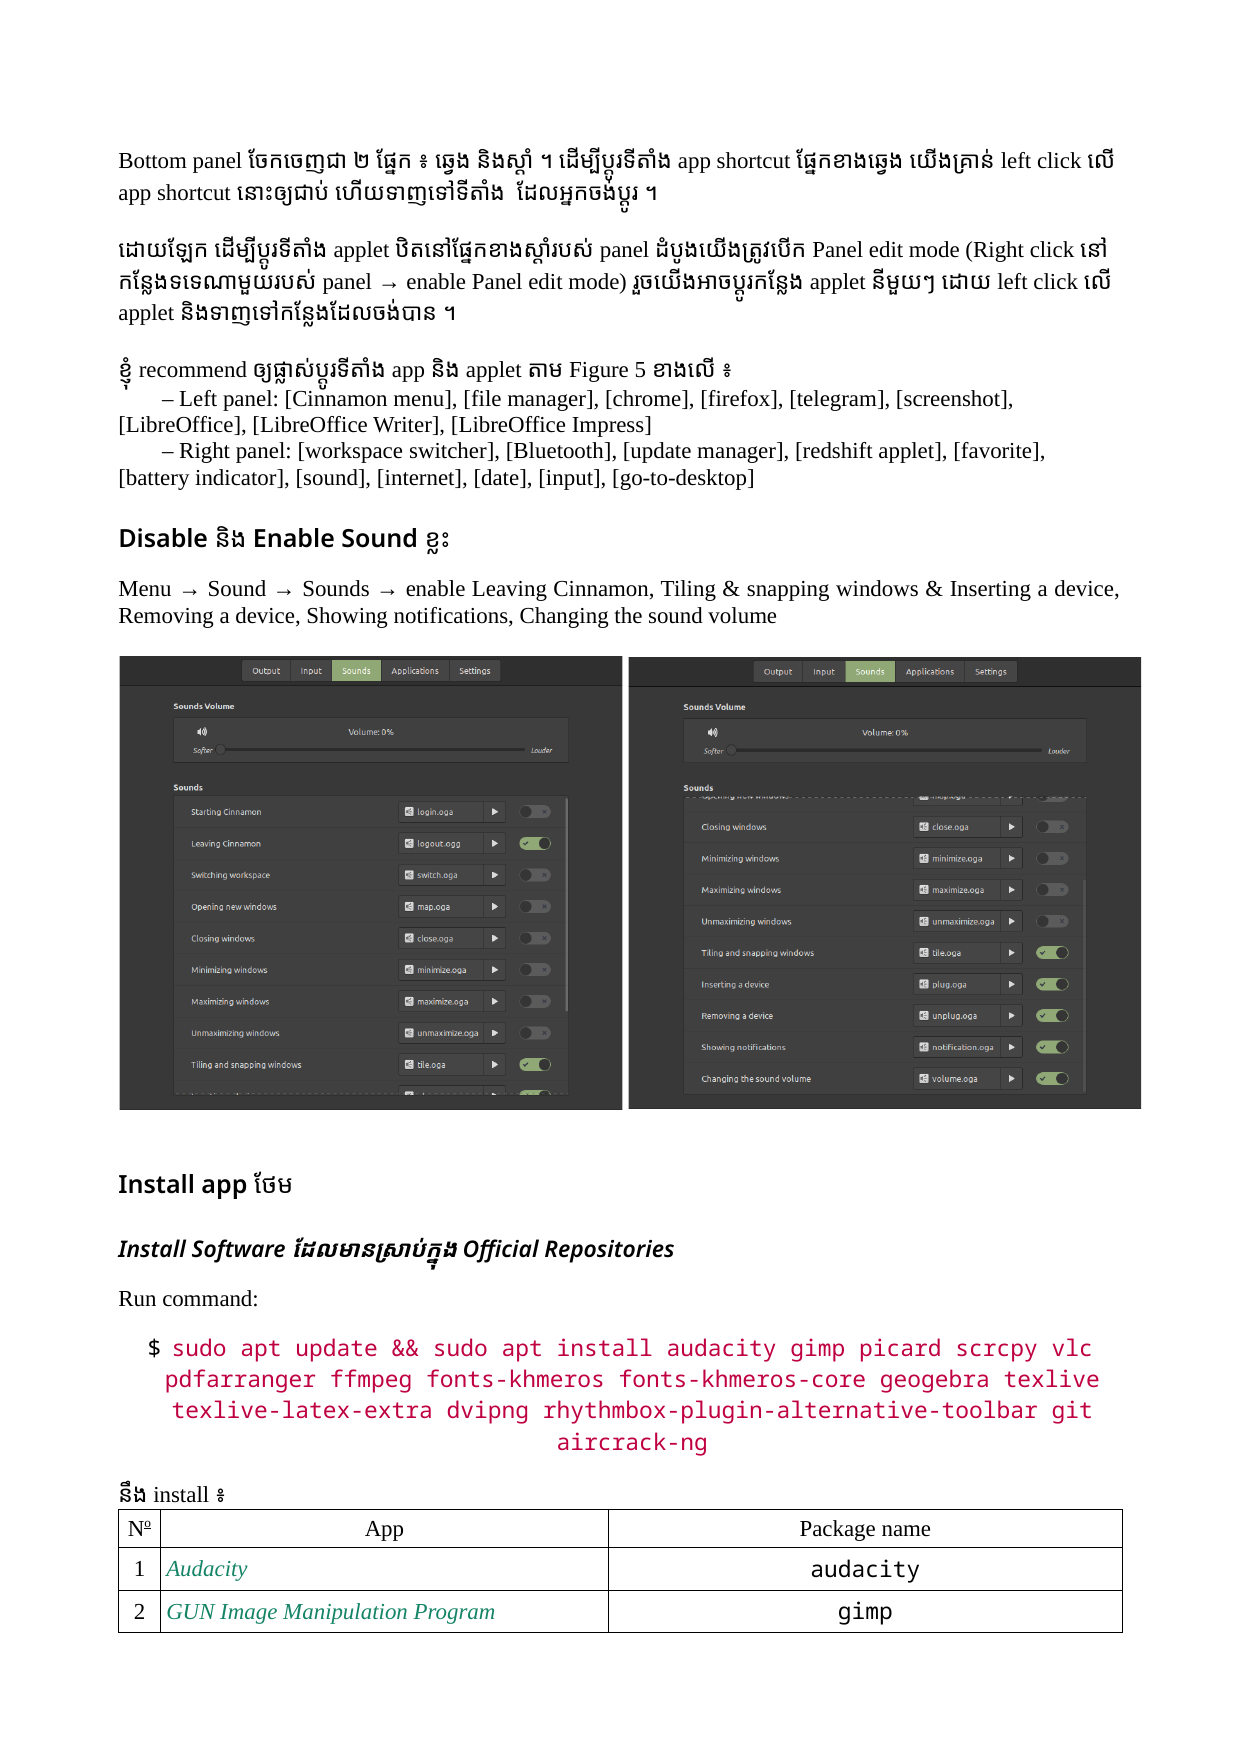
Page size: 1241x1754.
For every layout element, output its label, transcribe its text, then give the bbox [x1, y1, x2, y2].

text Menu → Sound → Sounds → enable Leaving Cinnamon, Tiling & snapping windows & Inserting a device, Removing a device, Showing notifications, Changing the sound volume [118, 576, 1122, 628]
table_cell GUN Image Manipulation Program [161, 1591, 608, 1632]
text – Left panel: [Cinnamon menu], [file manager], [chrome], [firefox], [telegram], [screenshot], [LibreOffice], [LibreOffice Writer], [LibreOffice Impress] [118, 385, 1122, 437]
picture [628, 657, 1142, 1109]
picture [119, 656, 623, 1110]
text Bottom panel ចែក​ចេញ​ជា​ ២ ផ្នែក ៖ ឆ្វេង និង​ស្ដាំ ។ ដើម្បី​ប្តូរ​ទីតាំង​ app shortcut ផ្នែក​ខាង​ឆ្វេង យើង​គ្រាន់​ left click លើ​ app shortcut នោះ​ឲ្យ​ជាប់​ ហើយ​ទាញ​ទៅ​ទីតាំង​ ដែល​អ្នក​ចង់​ប្តូរ ។ [118, 144, 1122, 207]
subtitle Install Software ដែល​មាន​ស្រាប់​ក្នុង Official Repositories [118, 1233, 1122, 1264]
table_cell 2 [119, 1591, 160, 1632]
table_header App [161, 1510, 608, 1547]
text ខ្ញុំ​ recommend ឲ្យ​ផ្លាស់​ប្តូរ​ទីតាំង app និង​ applet តាម Figure 5 ខាង​លើ ៖ [118, 353, 1122, 385]
table_header Package name [609, 1510, 1122, 1547]
table_cell 1 [119, 1548, 160, 1589]
text – Right panel: [workspace switcher], [Bluetooth], [update manager], [redshift applet], [favorite], [battery indicator], [sound], [internet], [date], [input], [go-to-desktop] [118, 437, 1122, 490]
list sudo apt update && sudo apt install audacity gimp picard scrcpy vlc pdfarranger ffmpeg fonts-khmeros fonts-khmeros-core geogebra texlive texlive-latex-extra dvipng rhythmbox-plugin-alternative-toolbar git aircrack-ng [118, 1332, 1122, 1457]
table_cell Audacity [161, 1548, 608, 1589]
table_header No [119, 1510, 160, 1547]
subtitle Disable និង Enable Sound ខ្លះ [118, 521, 1122, 555]
text Run command: [118, 1285, 1122, 1311]
subtitle Install app ថែម [118, 1166, 1122, 1201]
text ដោយ​ឡែក ដើម្បី​ប្តូរ​ទីតាំង applet ឋិត​នៅ​ផ្នែក​ខាង​ស្ដាំ​របស់ panel ដំបូង​យើង​ត្រូវ​បើក​ Panel edit mode (Right click នៅ​កន្លែង​ទទេ​ណា​មួយ​របស់​ panel → enable Panel edit mode) រួច​យើង​អាច​ប្តូរ​កន្លែង​ applet នីមួយៗ​ ដោយ​ left click លើ​ applet និង​ទាញ​ទៅ​កន្លែង​ដែល​ចង់​បាន ។ [118, 233, 1122, 327]
text នឹង​ install ៖ [118, 1477, 1122, 1509]
table_cell audacity [609, 1548, 1122, 1589]
table_cell gimp [609, 1591, 1122, 1632]
